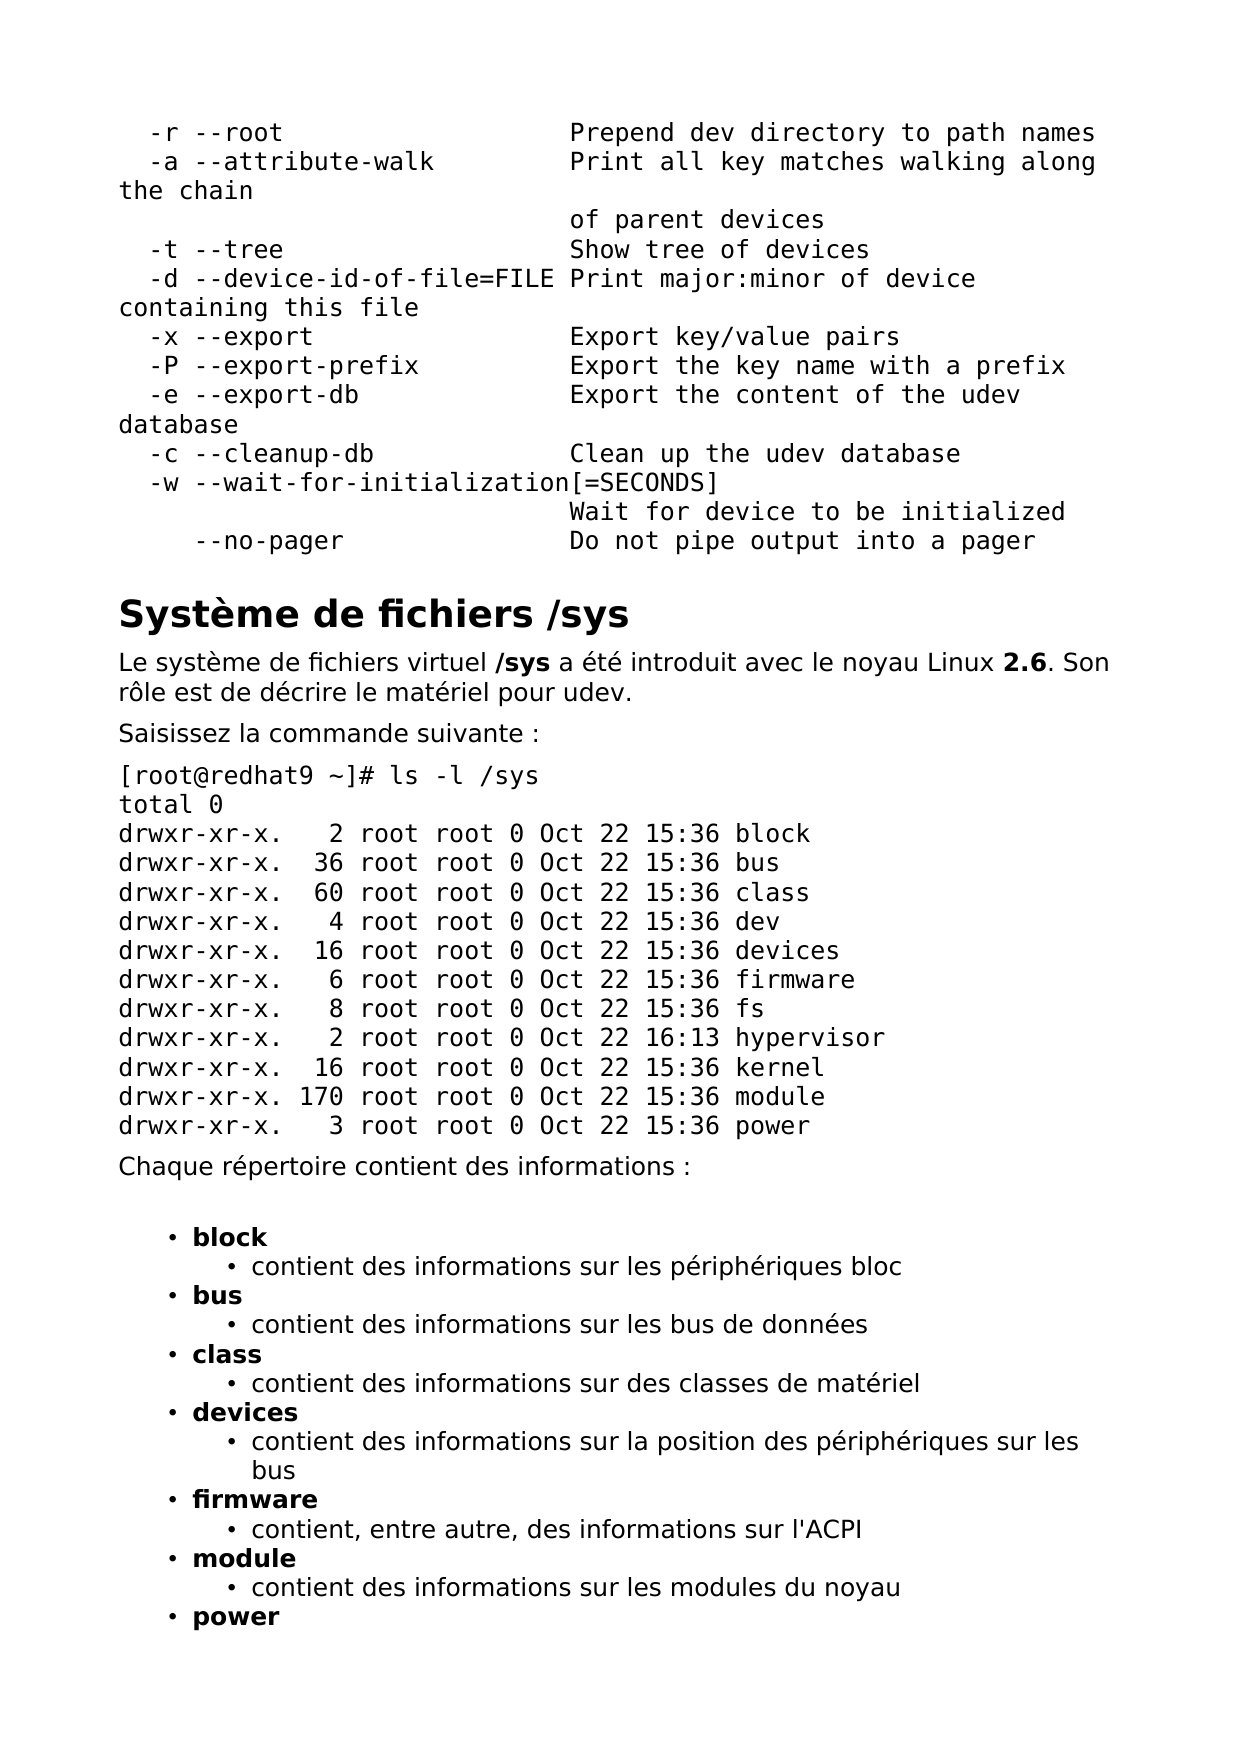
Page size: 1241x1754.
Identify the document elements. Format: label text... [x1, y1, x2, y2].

list module [177, 1544, 1122, 1573]
list devices [177, 1398, 1122, 1427]
text -r --root Prepend dev directory to path names -a --attribute-walk Print all key matches walking along the chain of parent devices -t --tree Show tree of devices -d --device-id-of-file=FILE Print major:minor of device containing this file -x --export Export key/value pairs -P --export-prefix Export the key name with a prefix -e --export-db Export the content of the udev database -c --cleanup-db Clean up the udev database -w --wait-for-initialization[=SECONDS] Wait for device to be initialized --no-pager Do not pipe output into a pager [118, 118, 1122, 556]
list firmware [177, 1486, 1122, 1515]
list contient des informations sur des classes de matériel [236, 1369, 1122, 1398]
text Chaque répertoire contient des informations : [118, 1152, 1122, 1181]
list class [177, 1340, 1122, 1369]
subtitle Système de fichiers /sys [118, 592, 1122, 636]
text Le système de fichiers virtuel /sys a été introduit avec le noyau Linux 2.6. Son rôle est de décrire le matériel pour udev. [118, 648, 1122, 707]
list bus [177, 1281, 1122, 1311]
list contient, entre autre, des informations sur l'ACPI [236, 1515, 1122, 1544]
text Saisissez la commande suivante : [118, 719, 1122, 748]
text [root@redhat9 ~]# ls -l /sys total 0 drwxr-xr-x. 2 root root 0 Oct 22 15:36 block drwxr-xr-x. 36 root root 0 Oct 22 15:36 bus drwxr-xr-x. 60 root root 0 Oct 22 15:36 class drwxr-xr-x. 4 root root 0 Oct 22 15:36 dev drwxr-xr-x. 16 root root 0 Oct 22 15:36 devices drwxr-xr-x. 6 root root 0 Oct 22 15:36 firmware drwxr-xr-x. 8 root root 0 Oct 22 15:36 fs drwxr-xr-x. 2 root root 0 Oct 22 16:13 hypervisor drwxr-xr-x. 16 root root 0 Oct 22 15:36 kernel drwxr-xr-x. 170 root root 0 Oct 22 15:36 module drwxr-xr-x. 3 root root 0 Oct 22 15:36 power [118, 761, 1122, 1140]
list block [177, 1223, 1122, 1252]
list power [177, 1602, 1122, 1631]
list contient des informations sur les modules du noyau [236, 1573, 1122, 1602]
list contient des informations sur les bus de données [236, 1311, 1122, 1340]
list contient des informations sur les périphériques bloc [236, 1252, 1122, 1281]
list contient des informations sur la position des périphériques sur les bus [236, 1427, 1122, 1486]
